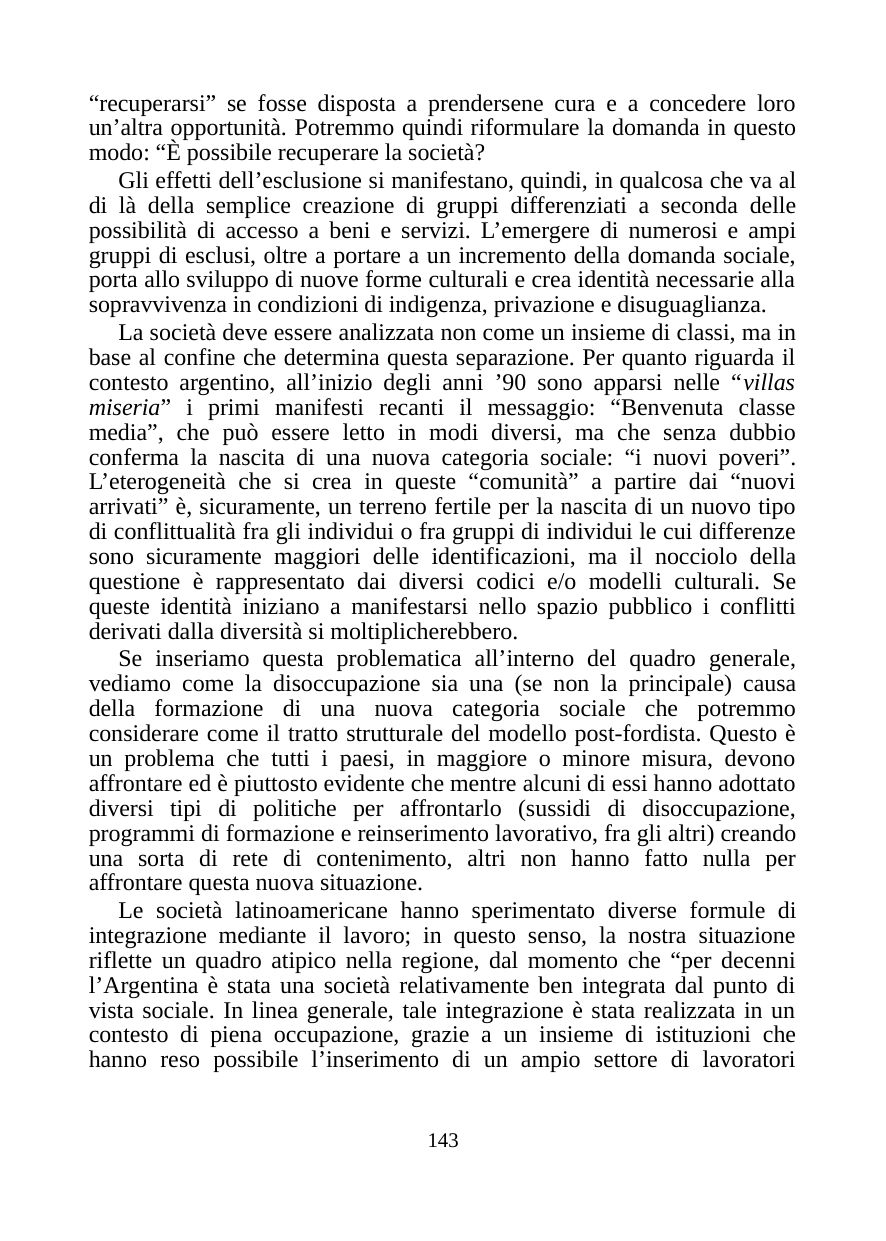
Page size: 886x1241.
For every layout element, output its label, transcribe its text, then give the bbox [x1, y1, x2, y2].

text “recuperarsi” se fosse disposta a prendersene cura e a concedere loro un’altra opportunità. Potremmo quindi riformulare la domanda in questo modo: “È possibile recuperare la società? [88, 88, 797, 166]
text Le società latinoamericane hanno sperimentato diverse formule di integrazione mediante il lavoro; in questo senso, la nostra situazione riflette un quadro atipico nella regione, dal momento che “per decenni l’Argentina è stata una società relativamente ben integrata dal punto di vista sociale. In linea generale, tale integrazione è stata realizzata in un contesto di piena occupazione, grazie a un insieme di istituzioni che hanno reso possibile l’inserimento di un ampio settore di lavoratori [88, 896, 797, 1073]
text La società deve essere analizzata non come un insieme di classi, ma in base al confine che determina questa separazione. Per quanto riguarda il contesto argentino, all’inizio degli anni ’90 sono apparsi nelle “villas miseria” i primi manifesti recanti il messaggio: “Benvenuta classe media”, che può essere letto in modi diversi, ma che senza dubbio conferma la nascita di una nuova categoria sociale: “i nuovi poveri”. L’eterogeneità che si crea in queste “comunità” a partire dai “nuovi arrivati” è, sicuramente, un terreno fertile per la nascita di un nuovo tipo di conflittualità fra gli individui o fra gruppi di individui le cui differenze sono sicuramente maggiori delle identificazioni, ma il nocciolo della questione è rappresentato dai diversi codici e/o modelli culturali. Se queste identità iniziano a manifestarsi nello spazio pubblico i conflitti derivati dalla diversità si moltiplicherebbero. [88, 318, 797, 644]
text Se inseriamo questa problematica all’interno del quadro generale, vediamo come la disoccupazione sia una (se non la principale) causa della formazione di una nuova categoria sociale che potremmo considerare come il tratto strutturale del modello post-fordista. Questo è un problema che tutti i paesi, in maggiore o minore misura, devono affrontare ed è piuttosto evidente che mentre alcuni di essi hanno adottato diversi tipi di politiche per affrontarlo (sussidi di disoccupazione, programmi di formazione e reinserimento lavorativo, fra gli altri) creando una sorta di rete di contenimento, altri non hanno fatto nulla per affrontare questa nuova situazione. [88, 644, 797, 896]
text Gli effetti dell’esclusione si manifestano, quindi, in qualcosa che va al di là della semplice creazione di gruppi differenziati a seconda delle possibilità di accesso a beni e servizi. L’emergere di numerosi e ampi gruppi di esclusi, oltre a portare a un incremento della domanda sociale, porta allo sviluppo di nuove forme culturali e crea identità necessarie alla sopravvivenza in condizioni di indigenza, privazione e disuguaglianza. [88, 166, 797, 318]
